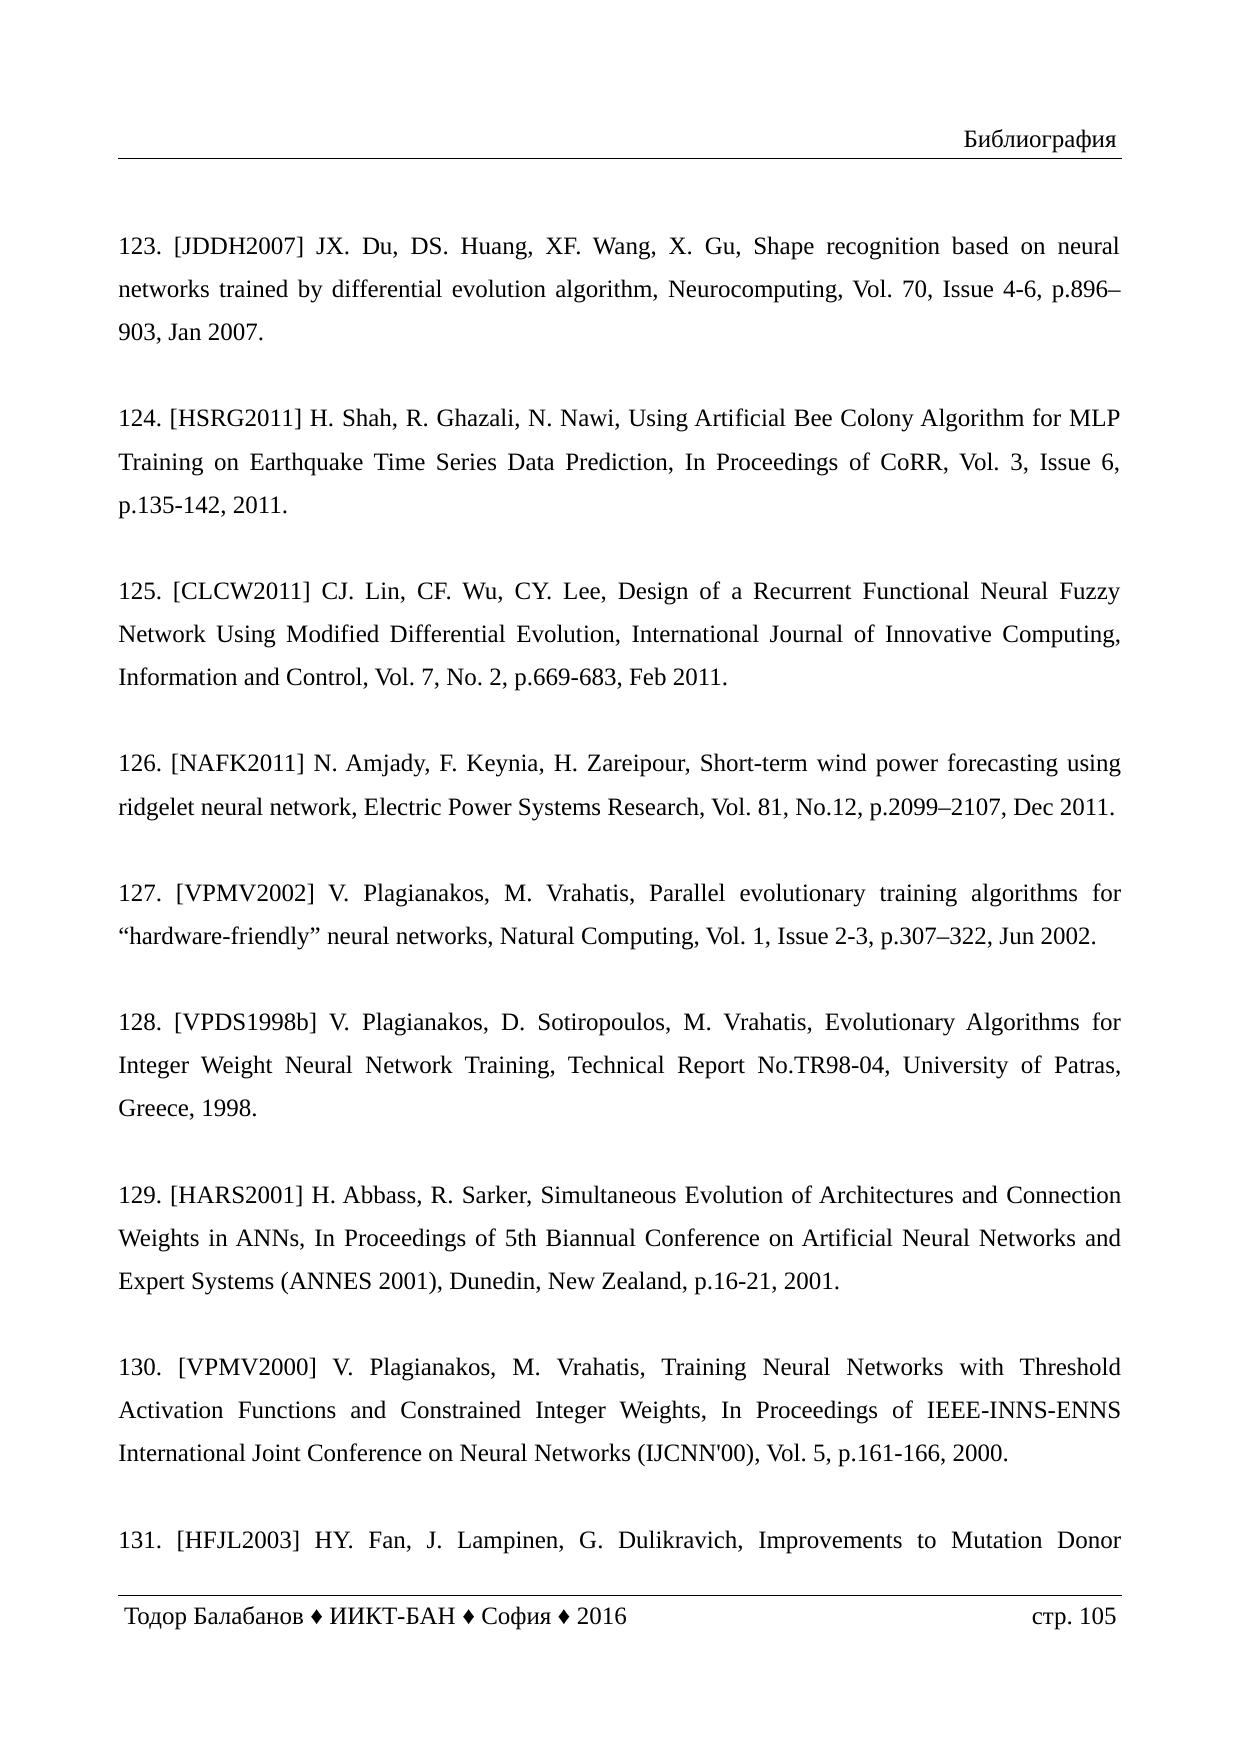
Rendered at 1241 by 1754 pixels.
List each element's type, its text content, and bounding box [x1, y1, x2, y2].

text 129. [HARS2001] H. Abbass, R. Sarker, Simultaneous Evolution of Architectures and Connection Weights in ANNs, In Proceedings of 5th Biannual Conference on Artificial Neural Networks and Expert Systems (ANNES 2001), Dunedin, New Zealand, p.16-21, 2001. [118, 1180, 1122, 1295]
text 125. [CLCW2011] CJ. Lin, CF. Wu, CY. Lee, Design of a Recurrent Functional Neural Fuzzy Network Using Modified Differential Evolution, International Journal of Innovative Computing, Information and Control, Vol. 7, No. 2, p.669-683, Feb 2011. [118, 576, 1122, 691]
text 131. [HFJL2003] HY. Fan, J. Lampinen, G. Dulikravich, Improvements to Mutation Donor [118, 1525, 1122, 1553]
text 127. [VPMV2002] V. Plagianakos, M. Vrahatis, Parallel evolutionary training algorithms for “hardware-friendly” neural networks, Natural Computing, Vol. 1, Issue 2-3, p.307–322, Jun 2002. [118, 878, 1122, 950]
text 126. [NAFK2011] N. Amjady, F. Keynia, H. Zareipour, Short-term wind power forecasting using ridgelet neural network, Electric Power Systems Research, Vol. 81, No.12, p.2099–2107, Dec 2011. [118, 748, 1122, 820]
text 124. [HSRG2011] H. Shah, R. Ghazali, N. Nawi, Using Artificial Bee Colony Algorithm for MLP Training on Earthquake Time Series Data Prediction, In Proceedings of CoRR, Vol. 3, Issue 6, p.135-142, 2011. [118, 403, 1122, 518]
text 123. [JDDH2007] JX. Du, DS. Huang, XF. Wang, X. Gu, Shape recognition based on neural networks trained by differential evolution algorithm, Neurocomputing, Vol. 70, Issue 4-6, p.896–903, Jan 2007. [118, 231, 1122, 346]
text 130. [VPMV2000] V. Plagianakos, M. Vrahatis, Training Neural Networks with Threshold Activation Functions and Constrained Integer Weights, In Proceedings of IEEE-INNS-ENNS International Joint Conference on Neural Networks (IJCNN'00), Vol. 5, p.161-166, 2000. [118, 1352, 1122, 1467]
text 128. [VPDS1998b] V. Plagianakos, D. Sotiropoulos, M. Vrahatis, Evolutionary Algorithms for Integer Weight Neural Network Training, Technical Report No.TR98-04, University of Patras, Greece, 1998. [118, 1007, 1122, 1122]
